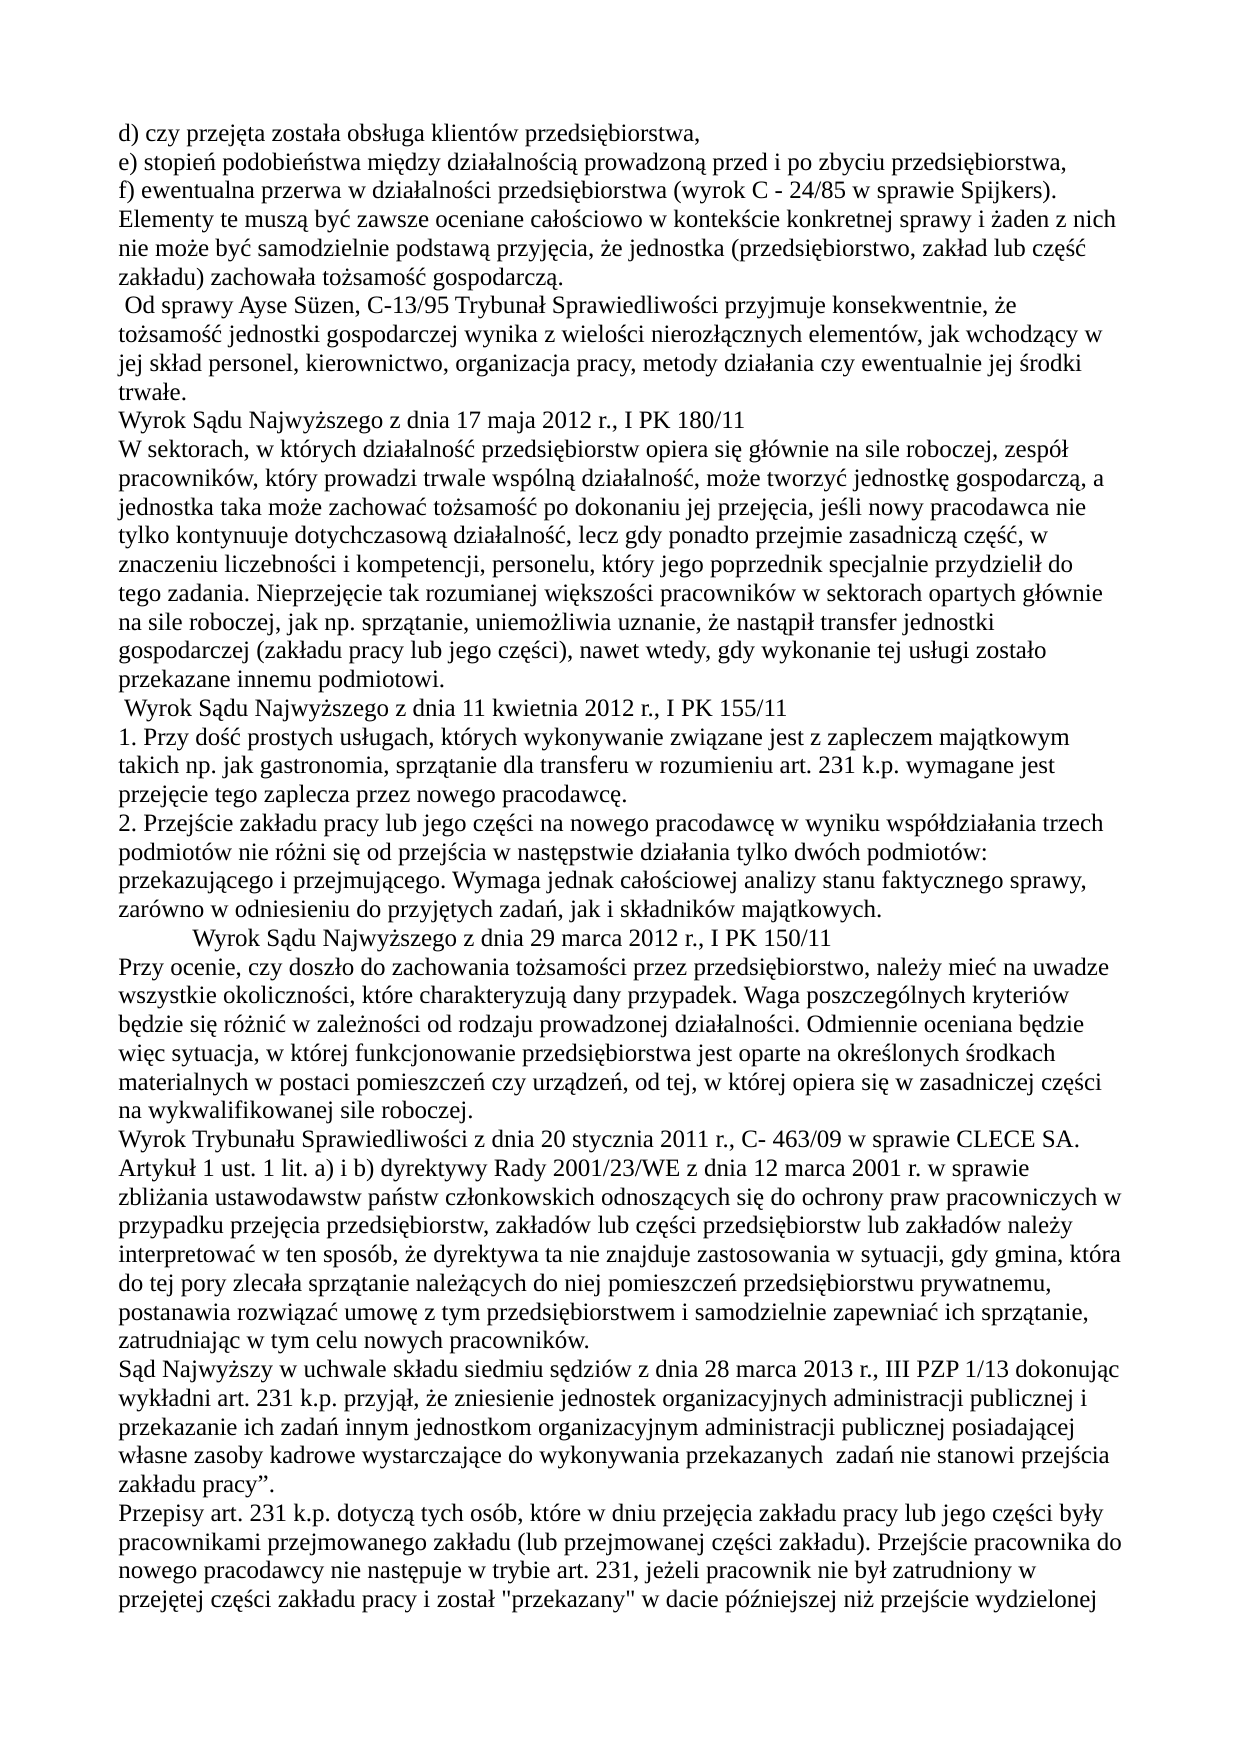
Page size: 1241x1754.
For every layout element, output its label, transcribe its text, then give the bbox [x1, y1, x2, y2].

text Od sprawy Ayse Süzen, C-13/95 Trybunał Sprawiedliwości przyjmuje konsekwentnie, że tożsamość jednostki gospodarczej wynika z wielości nierozłącznych elementów, jak wchodzący w jej skład personel, kierownictwo, organizacja pracy, metody działania czy ewentualnie jej środki trwałe. [118, 291, 1122, 406]
text Wyrok Sądu Najwyższego z dnia 29 marca 2012 r., I PK 150/11 [118, 923, 1122, 952]
text 2. Przejście zakładu pracy lub jego części na nowego pracodawcę w wyniku współdziałania trzech podmiotów nie różni się od przejścia w następstwie działania tylko dwóch podmiotów: przekazującego i przejmującego. Wymaga jednak całościowej analizy stanu faktycznego sprawy, zarówno w odniesieniu do przyjętych zadań, jak i składników majątkowych. [118, 808, 1122, 923]
text Elementy te muszą być zawsze oceniane całościowo w kontekście konkretnej sprawy i żaden z nich nie może być samodzielnie podstawą przyjęcia, że jednostka (przedsiębiorstwo, zakład lub część zakładu) zachowała tożsamość gospodarczą. [118, 204, 1122, 291]
text d) czy przejęta została obsługa klientów przedsiębiorstwa, [118, 118, 1122, 147]
text Przepisy art. 231 k.p. dotyczą tych osób, które w dniu przejęcia zakładu pracy lub jego części były pracownikami przejmowanego zakładu (lub przejmowanej części zakładu). Przejście pracownika do nowego pracodawcy nie następuje w trybie art. 231, jeżeli pracownik nie był zatrudniony w przejętej części zakładu pracy i został "przekazany" w dacie późniejszej niż przejście wydzielonej [118, 1498, 1122, 1613]
text Przy ocenie, czy doszło do zachowania tożsamości przez przedsiębiorstwo, należy mieć na uwadze wszystkie okoliczności, które charakteryzują dany przypadek. Waga poszczególnych kryteriów będzie się różnić w zależności od rodzaju prowadzonej działalności. Odmiennie oceniana będzie więc sytuacja, w której funkcjonowanie przedsiębiorstwa jest oparte na określonych środkach materialnych w postaci pomieszczeń czy urządzeń, od tej, w której opiera się w zasadniczej części na wykwalifikowanej sile roboczej. [118, 952, 1122, 1124]
text Wyrok Trybunału Sprawiedliwości z dnia 20 stycznia 2011 r., C- 463/09 w sprawie CLECE SA. [118, 1124, 1122, 1153]
text f) ewentualna przerwa w działalności przedsiębiorstwa (wyrok C - 24/85 w sprawie Spijkers). [118, 176, 1122, 204]
text Artykuł 1 ust. 1 lit. a) i b) dyrektywy Rady 2001/23/WE z dnia 12 marca 2001 r. w sprawie zbliżania ustawodawstw państw członkowskich odnoszących się do ochrony praw pracowniczych w przypadku przejęcia przedsiębiorstw, zakładów lub części przedsiębiorstw lub zakładów należy interpretować w ten sposób, że dyrektywa ta nie znajduje zastosowania w sytuacji, gdy gmina, która do tej pory zlecała sprzątanie należących do niej pomieszczeń przedsiębiorstwu prywatnemu, postanawia rozwiązać umowę z tym przedsiębiorstwem i samodzielnie zapewniać ich sprzątanie, zatrudniając w tym celu nowych pracowników. [118, 1153, 1122, 1354]
text e) stopień podobieństwa między działalnością prowadzoną przed i po zbyciu przedsiębiorstwa, [118, 147, 1122, 176]
text Sąd Najwyższy w uchwale składu siedmiu sędziów z dnia 28 marca 2013 r., III PZP 1/13 dokonując wykładni art. 231 k.p. przyjął, że zniesienie jednostek organizacyjnych administracji publicznej i przekazanie ich zadań innym jednostkom organizacyjnym administracji publicznej posiadającej własne zasoby kadrowe wystarczające do wykonywania przekazanych zadań nie stanowi przejścia zakładu pracy”. [118, 1354, 1122, 1498]
text W sektorach, w których działalność przedsiębiorstw opiera się głównie na sile roboczej, zespół pracowników, który prowadzi trwale wspólną działalność, może tworzyć jednostkę gospodarczą, a jednostka taka może zachować tożsamość po dokonaniu jej przejęcia, jeśli nowy pracodawca nie tylko kontynuuje dotychczasową działalność, lecz gdy ponadto przejmie zasadniczą część, w znaczeniu liczebności i kompetencji, personelu, który jego poprzednik specjalnie przydzielił do tego zadania. Nieprzejęcie tak rozumianej większości pracowników w sektorach opartych głównie na sile roboczej, jak np. sprzątanie, uniemożliwia uznanie, że nastąpił transfer jednostki gospodarczej (zakładu pracy lub jego części), nawet wtedy, gdy wykonanie tej usługi zostało przekazane innemu podmiotowi. [118, 434, 1122, 693]
text Wyrok Sądu Najwyższego z dnia 17 maja 2012 r., I PK 180/11 [118, 406, 1122, 434]
text 1. Przy dość prostych usługach, których wykonywanie związane jest z zapleczem majątkowym takich np. jak gastronomia, sprzątanie dla transferu w rozumieniu art. 231 k.p. wymagane jest przejęcie tego zaplecza przez nowego pracodawcę. [118, 722, 1122, 808]
text Wyrok Sądu Najwyższego z dnia 11 kwietnia 2012 r., I PK 155/11 [118, 693, 1122, 722]
